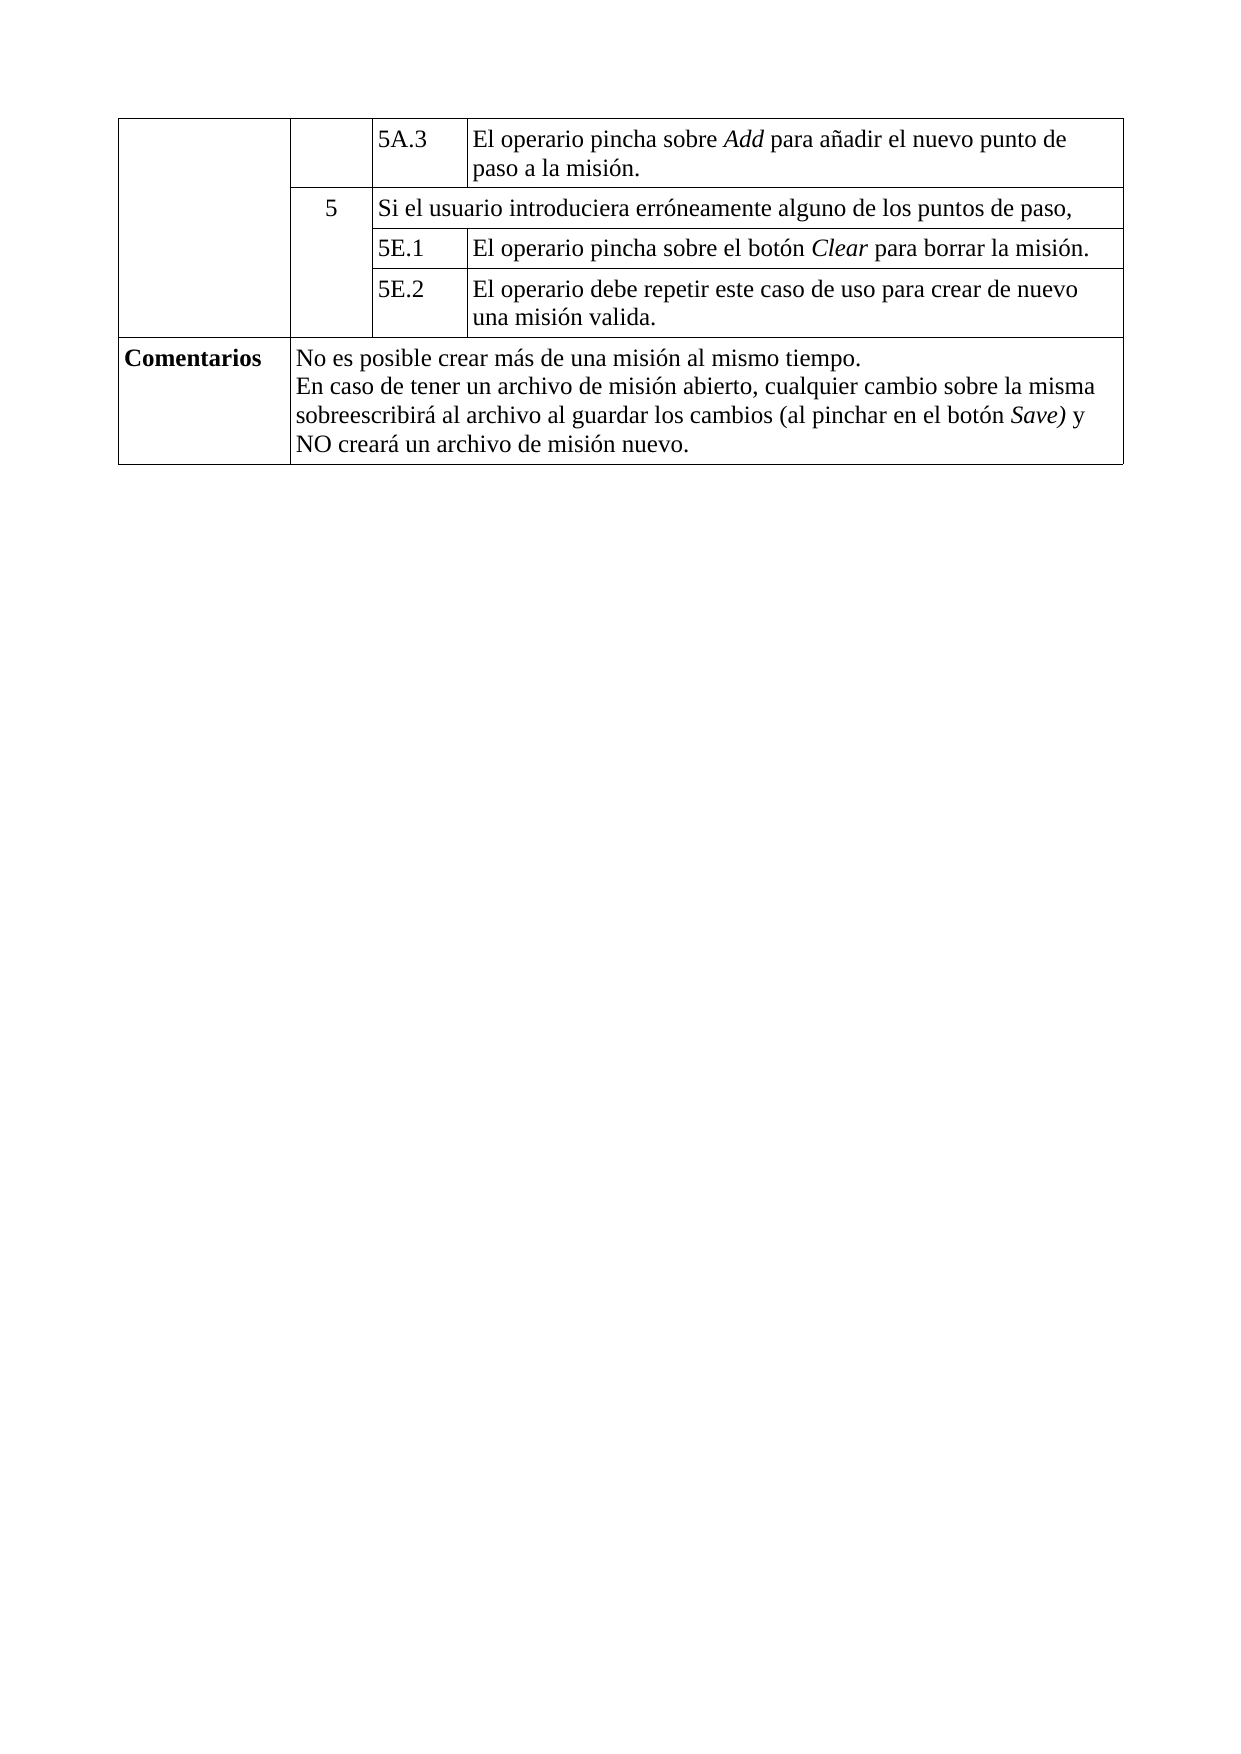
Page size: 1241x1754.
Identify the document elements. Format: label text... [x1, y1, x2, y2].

table_cell No es posible crear más de una misión al mismo tiempo. En caso de tener un archivo de misión abierto, cualquier cambio sobre la misma sobreescribirá al archivo al guardar los cambios (al pinchar en el botón Save) y NO creará un archivo de misión nuevo. [291, 338, 1123, 463]
table_cell 5 [291, 188, 372, 337]
table_cell Si el usuario introduciera erróneamente alguno de los puntos de paso, [373, 188, 1123, 227]
table_cell 5E.2 [373, 269, 467, 337]
table_cell El operario debe repetir este caso de uso para crear de nuevo una misión valida. [468, 269, 1123, 337]
table_cell El operario pincha sobre Add para añadir el nuevo punto de paso a la misión. [468, 119, 1123, 187]
table_cell 5A.3 [373, 119, 467, 187]
table_cell 5E.1 [373, 229, 467, 268]
table_cell [119, 119, 290, 337]
table_cell Comentarios [119, 338, 290, 463]
table_cell [291, 119, 372, 187]
table_cell El operario pincha sobre el botón Clear para borrar la misión. [468, 229, 1123, 268]
